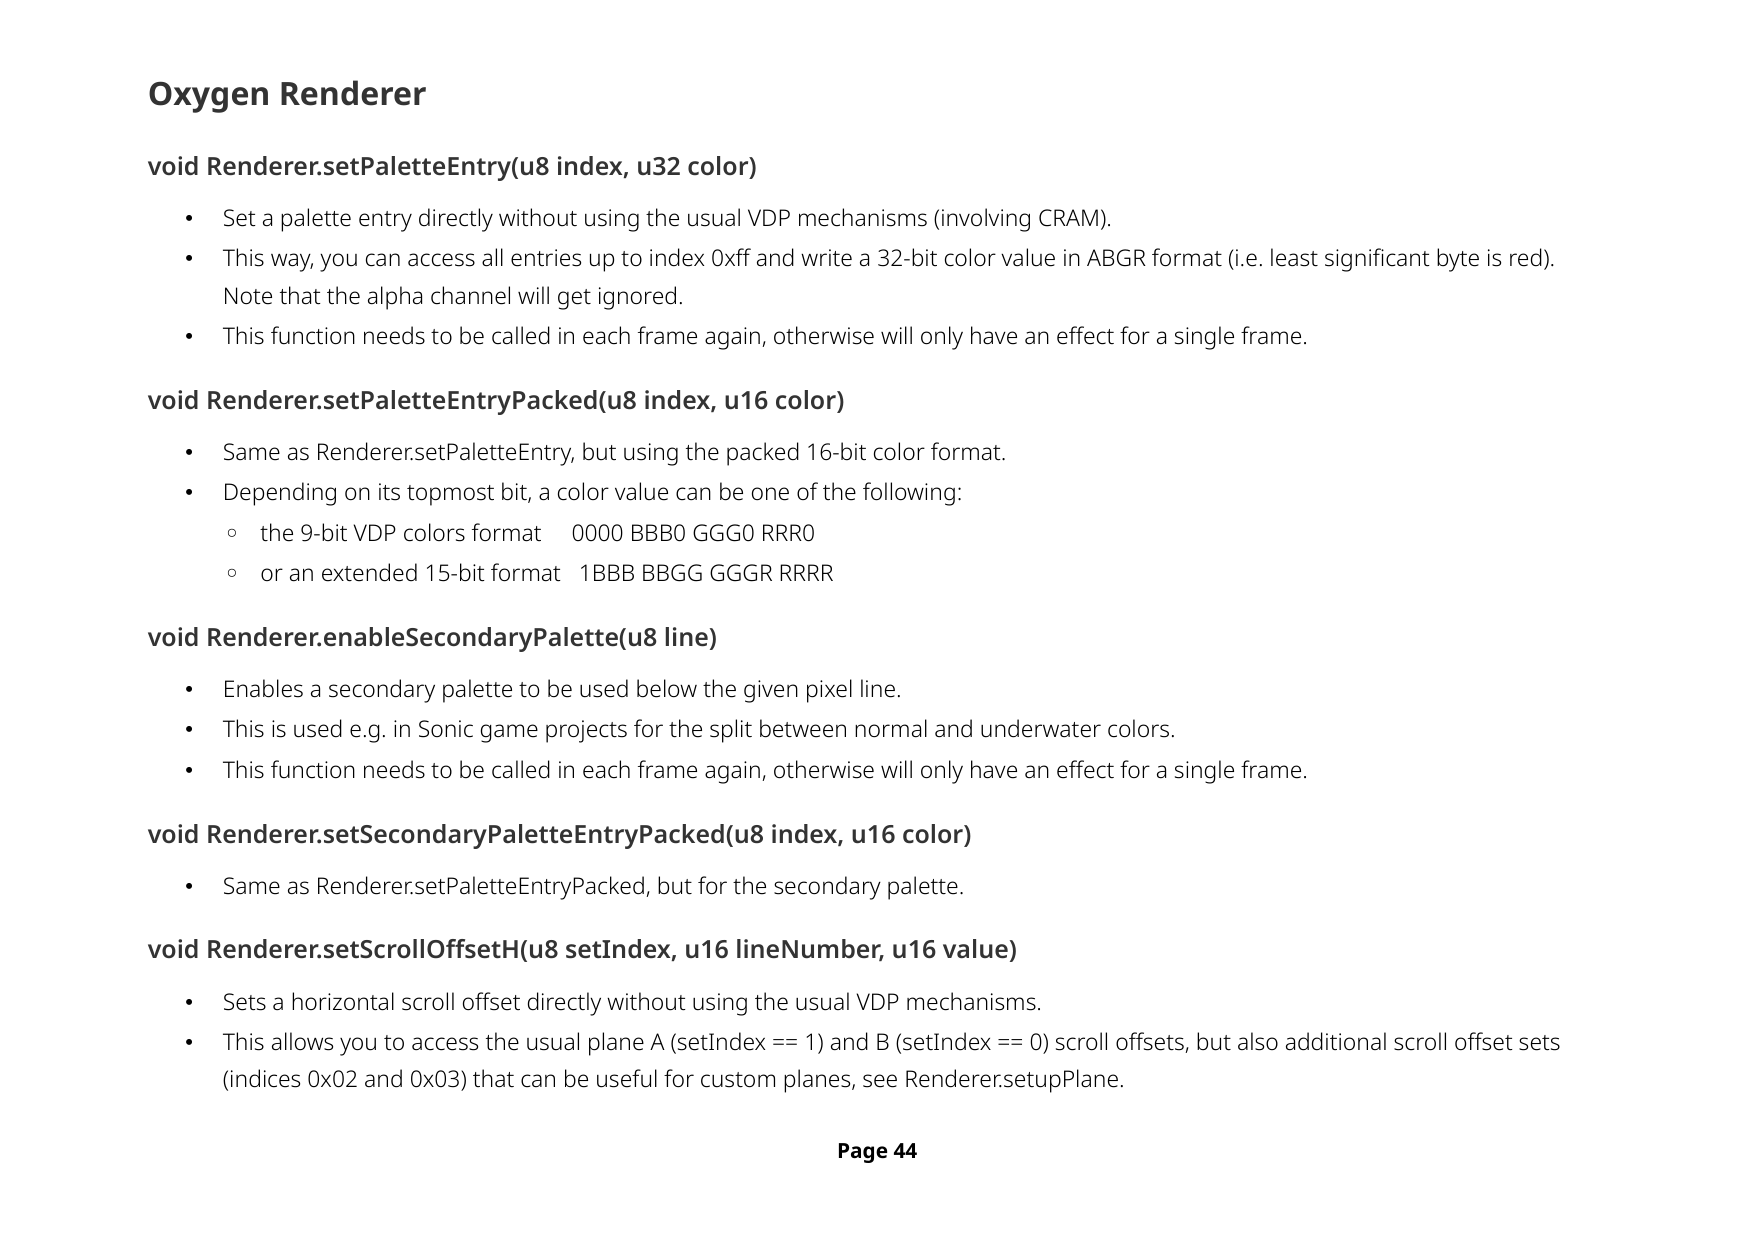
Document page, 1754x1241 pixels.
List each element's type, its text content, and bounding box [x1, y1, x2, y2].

subtitle void Renderer.setSecondaryPaletteEntryPacked(u8 index, u16 color) [148, 816, 1606, 850]
list This function needs to be called in each frame again, otherwise will only have an effect for a single frame. [185, 754, 1606, 785]
subtitle void Renderer.setScrollOffsetH(u8 setIndex, u16 lineNumber, u16 value) [148, 932, 1606, 966]
list Depending on its topmost bit, a color value can be one of the following: [185, 476, 1606, 507]
subtitle void Renderer.setPaletteEntryPacked(u8 index, u16 color) [148, 382, 1606, 417]
list This is used e.g. in Sonic game projects for the split between normal and underwater colors. [185, 713, 1606, 744]
list Sets a horizontal scroll offset directly without using the usual VDP mechanisms. [185, 985, 1606, 1017]
list Same as Renderer.setPaletteEntryPacked, but for the secondary palette. [185, 869, 1606, 901]
subtitle void Renderer.setPaletteEntry(u8 index, u32 color) [148, 148, 1606, 182]
list Enables a secondary palette to be used below the given pixel line. [185, 673, 1606, 704]
list This allows you to access the usual plane A (setIndex == 1) and B (setIndex == 0) scroll offsets, but also additional scroll offset sets (indices 0x02 and 0x03) that can be useful for custom planes, see Renderer.setupPlane. [185, 1026, 1606, 1094]
subtitle void Renderer.enableSecondaryPalette(u8 line) [148, 619, 1606, 654]
list the 9-bit VDP colors format 0000 BBB0 GGG0 RRR0 [223, 517, 1606, 548]
list Same as Renderer.setPaletteEntry, but using the packed 16-bit color format. [185, 436, 1606, 467]
subtitle Oxygen Renderer [148, 71, 1606, 114]
list Set a palette entry directly without using the usual VDP mechanisms (involving CRAM). [185, 202, 1606, 233]
list This way, you can access all entries up to index 0xff and write a 32-bit color value in ABGR format (i.e. least significant byte is red). Note that the alpha channel will get ignored. [185, 242, 1606, 311]
list or an extended 15-bit format 1BBB BBGG GGGR RRRR [223, 557, 1606, 588]
list This function needs to be called in each frame again, otherwise will only have an effect for a single frame. [185, 320, 1606, 351]
